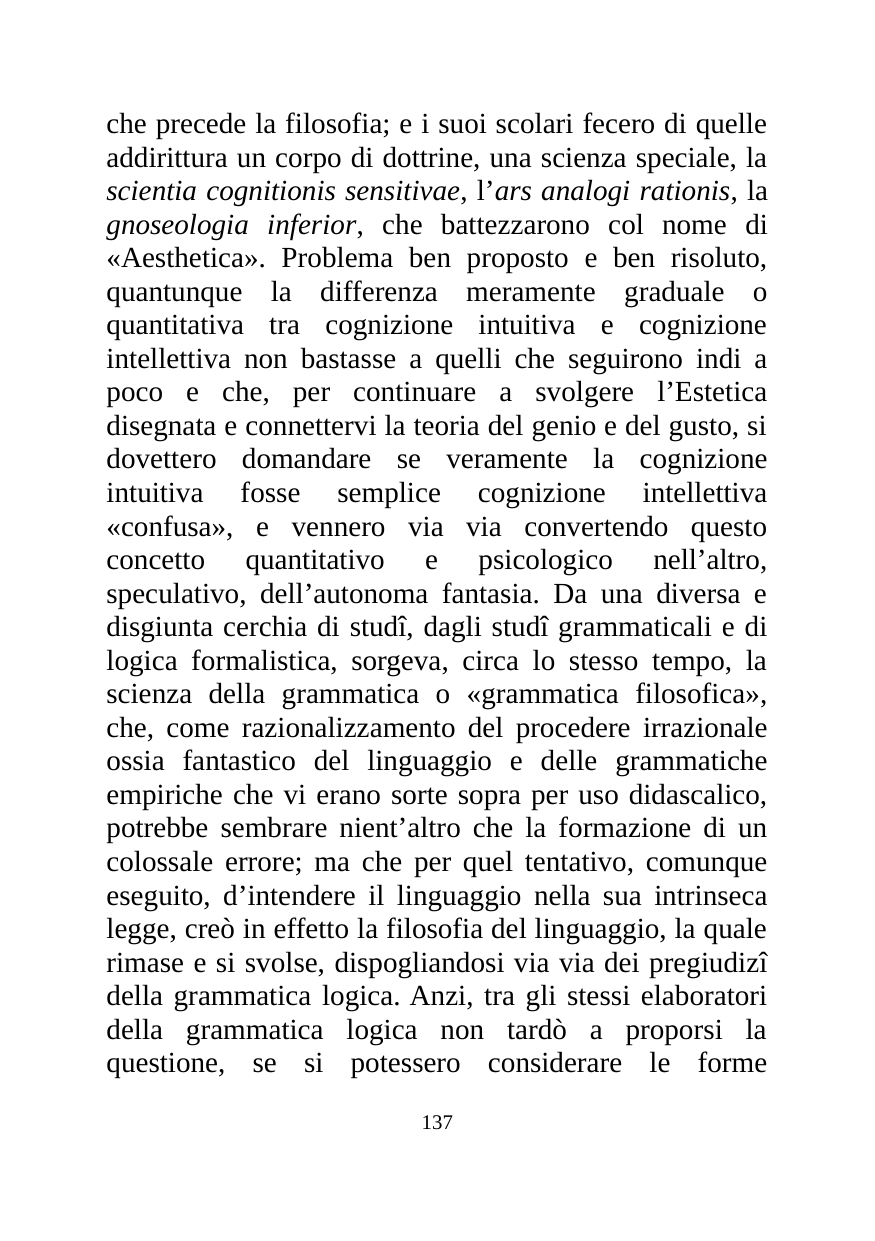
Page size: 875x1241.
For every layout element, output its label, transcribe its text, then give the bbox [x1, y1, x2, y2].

text che precede la filosofia; e i suoi scolari fecero di quelle addirittura un corpo di dottrine, una scienza speciale, la scientia cognitionis sensitivae, l’ars analogi rationis, la gnoseologia inferior, che battezzarono col nome di «Aesthetica». Problema ben proposto e ben risoluto, quantunque la differenza meramente graduale o quantitativa tra cognizione intuitiva e cognizione intellettiva non bastasse a quelli che seguirono indi a poco e che, per continuare a svolgere l’Estetica disegnata e connettervi la teoria del genio e del gusto, si dovettero domandare se veramente la cognizione intuitiva fosse semplice cognizione intellettiva «confusa», e vennero via via convertendo questo concetto quantitativo e psicologico nell’altro, speculativo, dell’autonoma fantasia. Da una diversa e disgiunta cerchia di studî, dagli studî grammaticali e di logica formalistica, sorgeva, circa lo stesso tempo, la scienza della grammatica o «grammatica filosofica», che, come razionalizzamento del procedere irrazionale ossia fantastico del linguaggio e delle grammatiche empiriche che vi erano sorte sopra per uso didascalico, potrebbe sembrare nient’altro che la formazione di un colossale errore; ma che per quel tentativo, comunque eseguito, d’intendere il linguaggio nella sua intrinseca legge, creò in effetto la filosofia del linguaggio, la quale rimase e si svolse, dispogliandosi via via dei pregiudizî della grammatica logica. Anzi, tra gli stessi elaboratori della grammatica logica non tardò a proporsi la questione, se si potessero considerare le forme [106, 106, 768, 1079]
